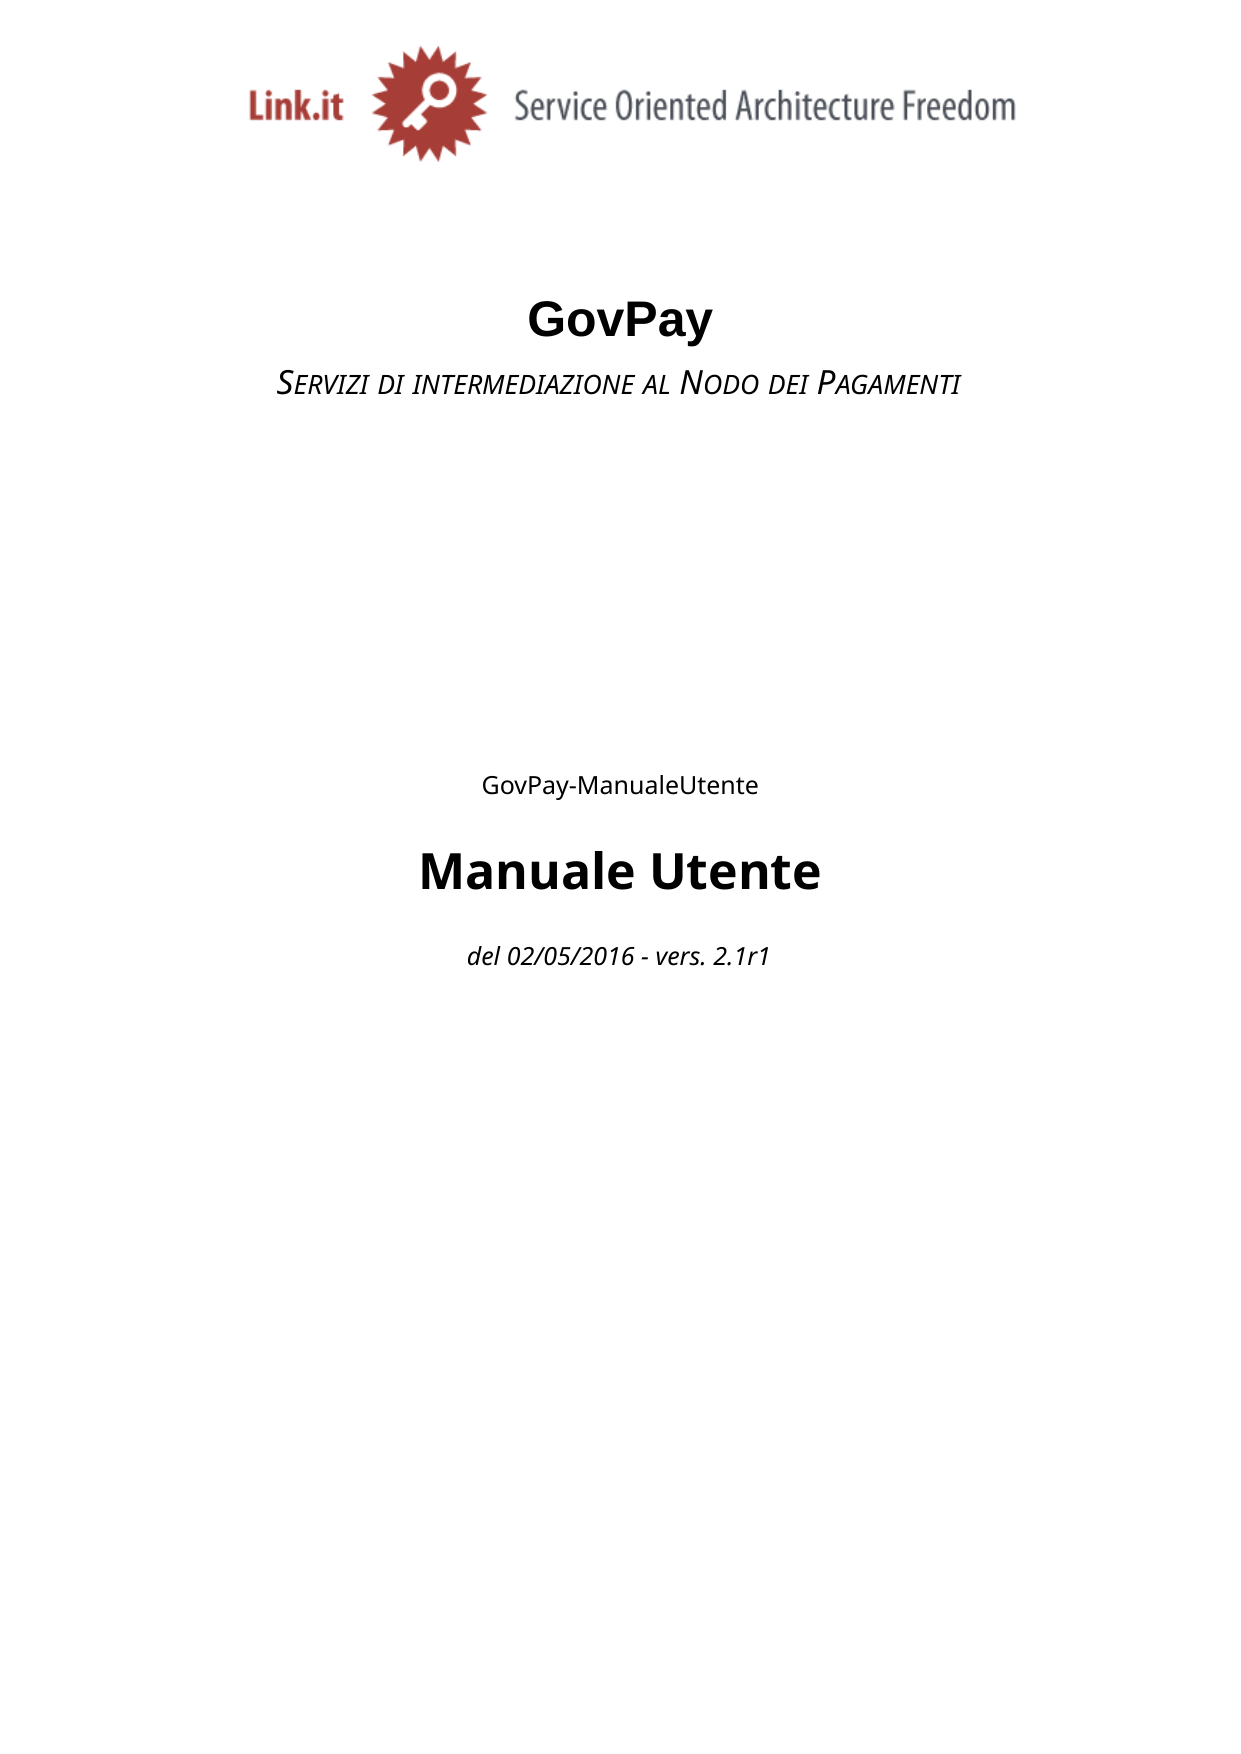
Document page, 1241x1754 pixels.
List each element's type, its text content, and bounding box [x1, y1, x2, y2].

picture [118, 37, 1123, 172]
subtitle GovPay [118, 289, 1122, 347]
text GovPay-ManualeUtente [118, 768, 1122, 802]
text del 02/05/2016 - vers. 2.1r1 [118, 938, 1122, 972]
text Manuale Utente [118, 836, 1122, 904]
text Servizi di intermediazione al Nodo dei Pagamenti [118, 359, 1122, 404]
